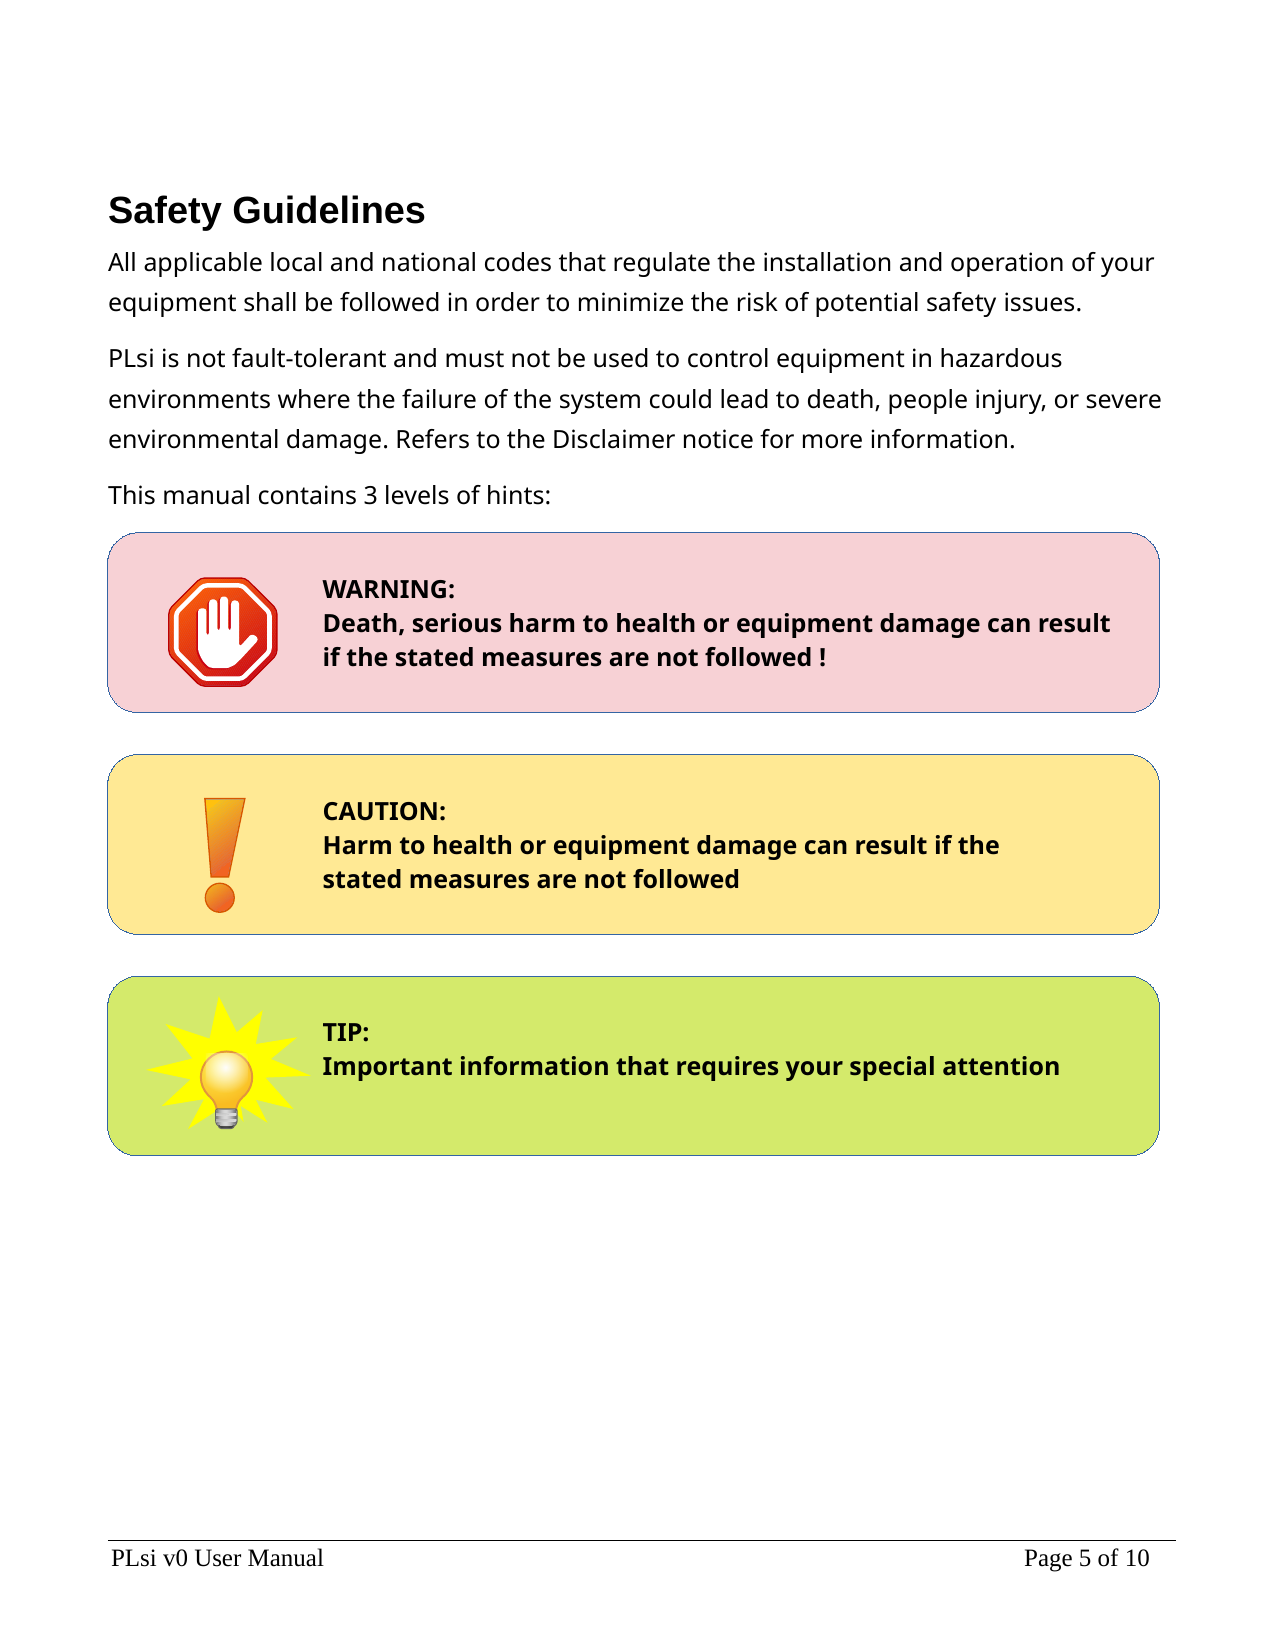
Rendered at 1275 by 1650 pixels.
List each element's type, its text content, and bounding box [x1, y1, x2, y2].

text All applicable local and national codes that regulate the installation and operation of your equipment shall be followed in order to minimize the risk of potential safety issues. [108, 244, 1176, 319]
text PLsi is not fault-tolerant and must not be used to control equipment in hazardous environments where the failure of the system could lead to death, people injury, or severe environmental damage. Refers to the Disclaimer notice for more information. [108, 340, 1176, 456]
subtitle Safety Guidelines [108, 188, 1176, 232]
text This manual contains 3 levels of hints: [108, 477, 1176, 512]
